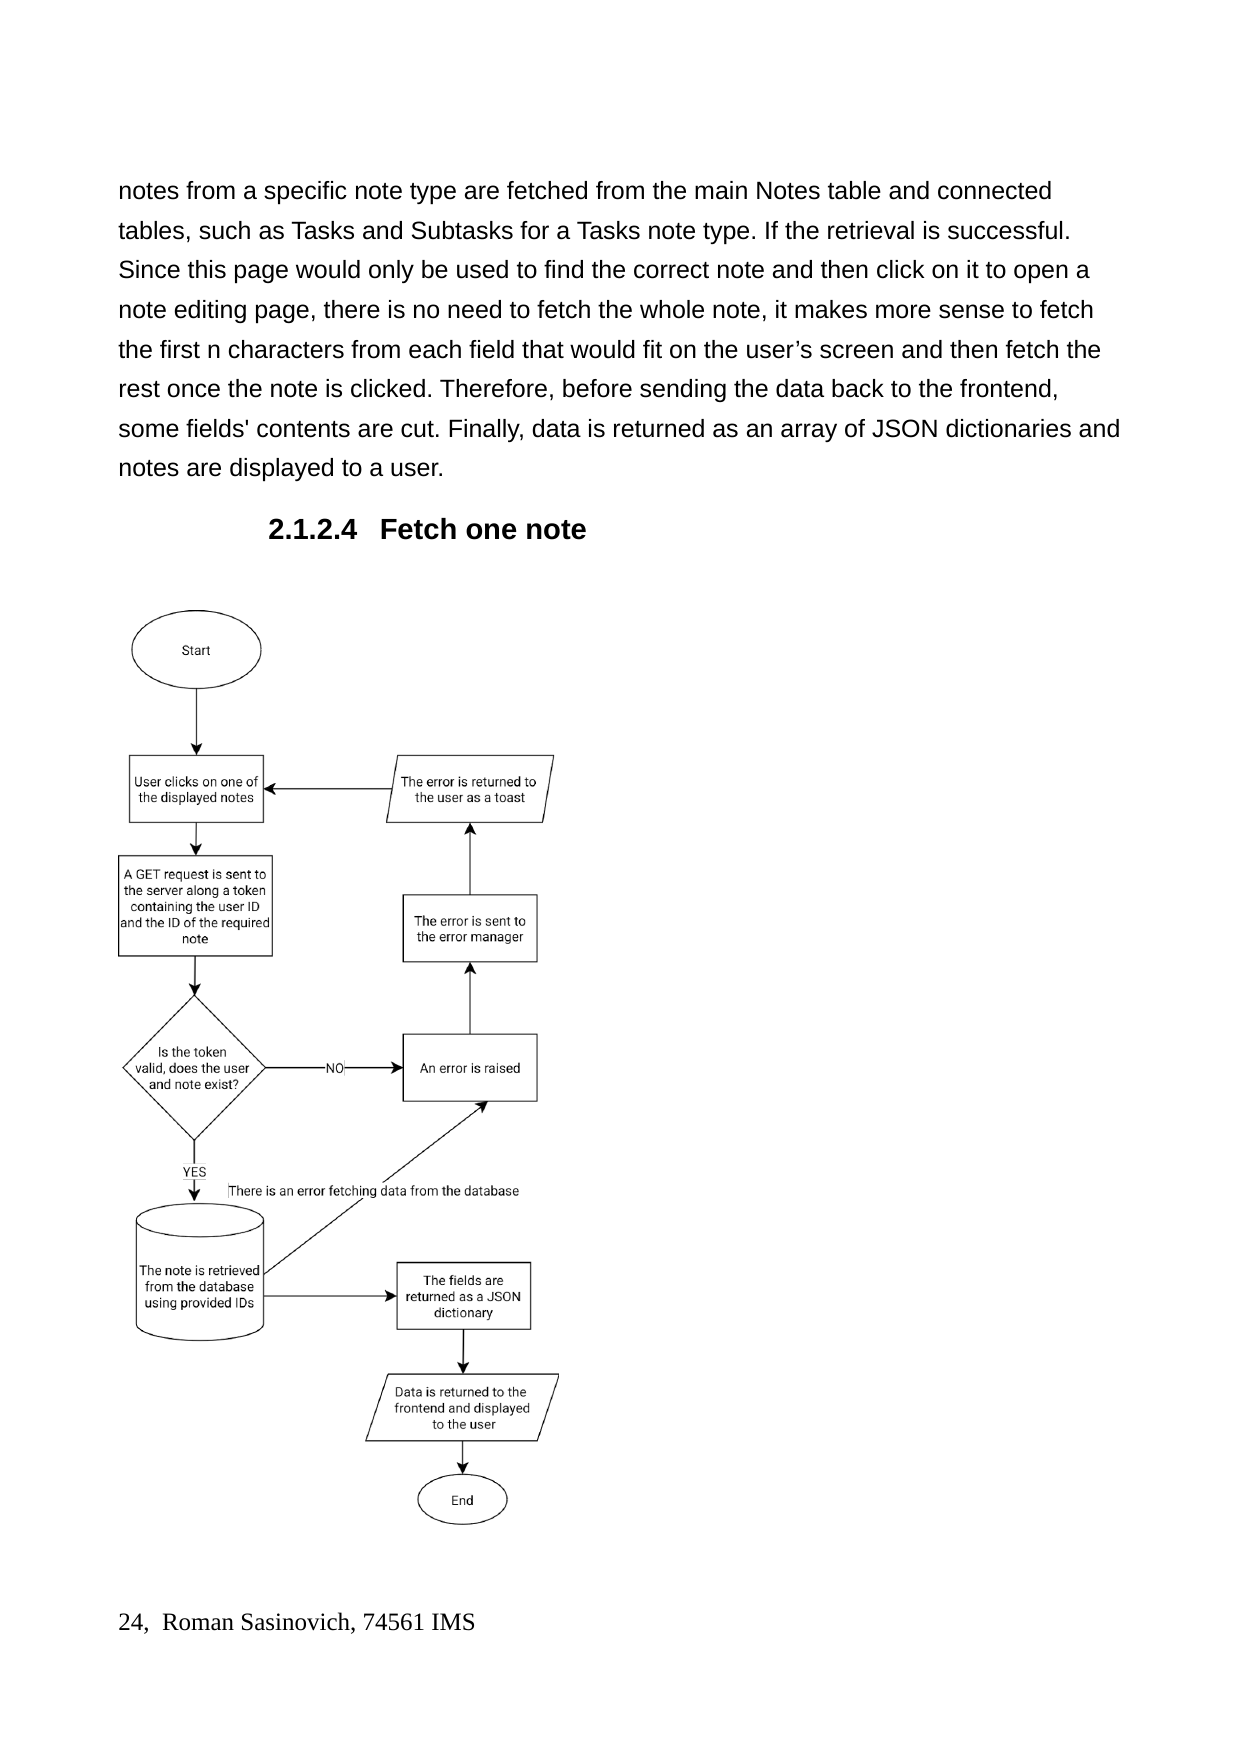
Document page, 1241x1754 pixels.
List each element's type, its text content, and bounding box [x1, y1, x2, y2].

subtitle Fetch one note [268, 512, 1122, 545]
picture [118, 610, 559, 1525]
list notes from a specific note type are fetched from the main Notes table and connected tables, such as Tasks and Subtasks for a Tasks note type. If the retrieval is successful. Since this page would only be used to find the correct note and then click on it to open a note editing page, there is no need to fetch the whole note, it makes more sense to fetch the first n characters from each field that would fit on the user’s screen and then fetch the rest once the note is clicked. Therefore, before sending the data back to the frontend, some fields' contents are cut. Finally, data is returned as an array of JSON dictionaries and notes are displayed to a user. [118, 176, 1122, 482]
